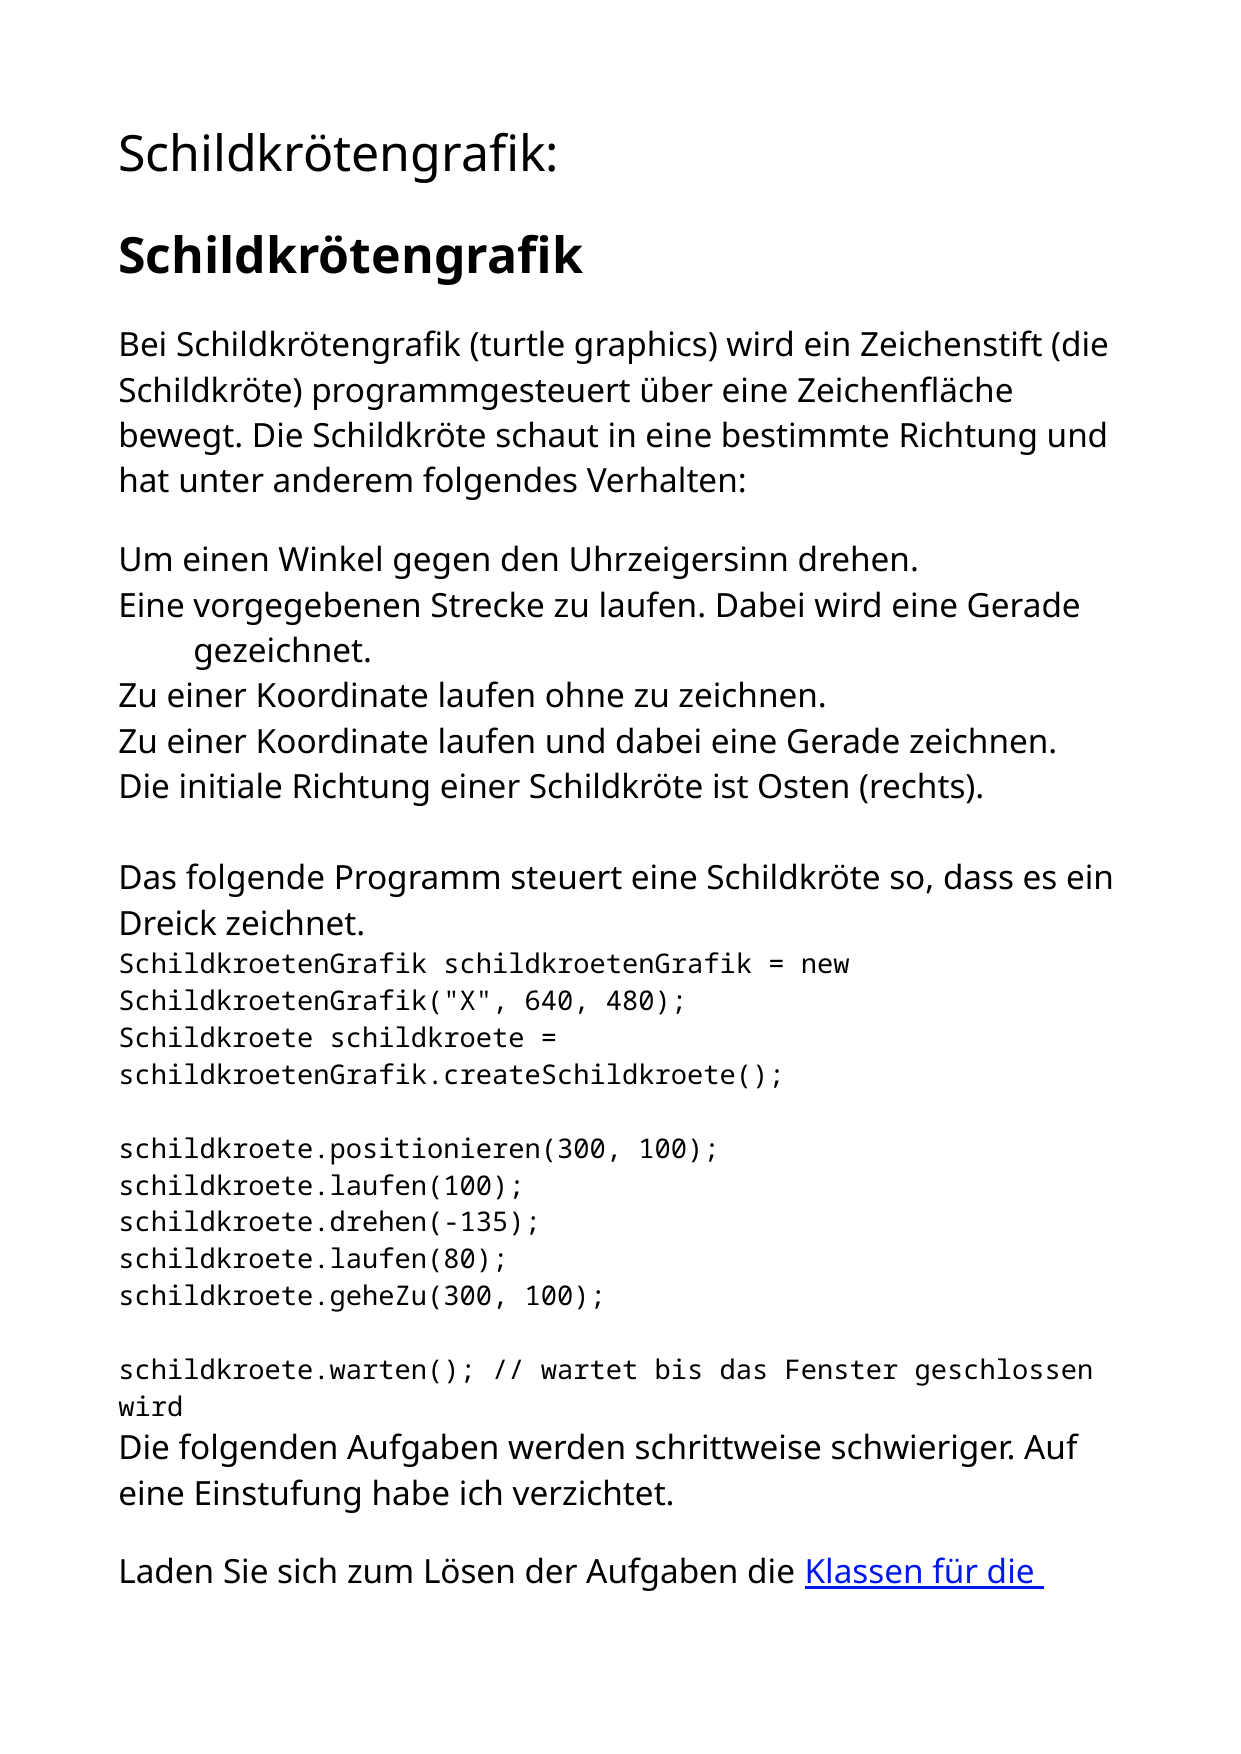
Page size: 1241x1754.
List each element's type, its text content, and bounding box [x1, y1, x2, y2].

text schildkroete.laufen(80); [118, 1240, 1122, 1277]
text Um einen Winkel gegen den Uhrzeigersinn drehen. [118, 536, 1122, 581]
text Die initiale Richtung einer Schildkröte ist Osten (rechts). [118, 763, 1122, 808]
text Zu einer Koordinate laufen ohne zu zeichnen. [118, 672, 1122, 718]
text Schildkrötengrafik [118, 219, 1122, 288]
text Das folgende Programm steuert eine Schildkröte so, dass es ein Dreick zeichnet. [118, 854, 1122, 945]
text Die folgenden Aufgaben werden schrittweise schwieriger. Auf eine Einstufung habe ich verzichtet. [118, 1424, 1122, 1515]
text schildkroete.geheZu(300, 100); [118, 1277, 1122, 1313]
text Zu einer Koordinate laufen und dabei eine Gerade zeichnen. [118, 718, 1122, 763]
text Bei Schildkrötengrafik (turtle graphics) wird ein Zeichenstift (die Schildkröte) programmgesteuert über eine Zeichenfläche bewegt. Die Schildkröte schaut in eine bestimmte Richtung und hat unter anderem folgendes Verhalten: [118, 321, 1122, 503]
text Laden Sie sich zum Lösen der Aufgaben die Klassen für die [118, 1548, 1122, 1594]
text SchildkroetenGrafik schildkroetenGrafik = new SchildkroetenGrafik("X", 640, 480); [118, 945, 1122, 1018]
text schildkroete.positionieren(300, 100); [118, 1129, 1122, 1166]
text Schildkroete schildkroete = schildkroetenGrafik.createSchildkroete(); [118, 1018, 1122, 1092]
text schildkroete.warten(); // wartet bis das Fenster geschlossen wird [118, 1350, 1122, 1424]
text schildkroete.drehen(-135); [118, 1203, 1122, 1240]
text Schildkrötengrafik: [118, 118, 1122, 186]
text Eine vorgegebenen Strecke zu laufen. Dabei wird eine Gerade gezeichnet. [118, 581, 1122, 672]
text schildkroete.laufen(100); [118, 1166, 1122, 1203]
